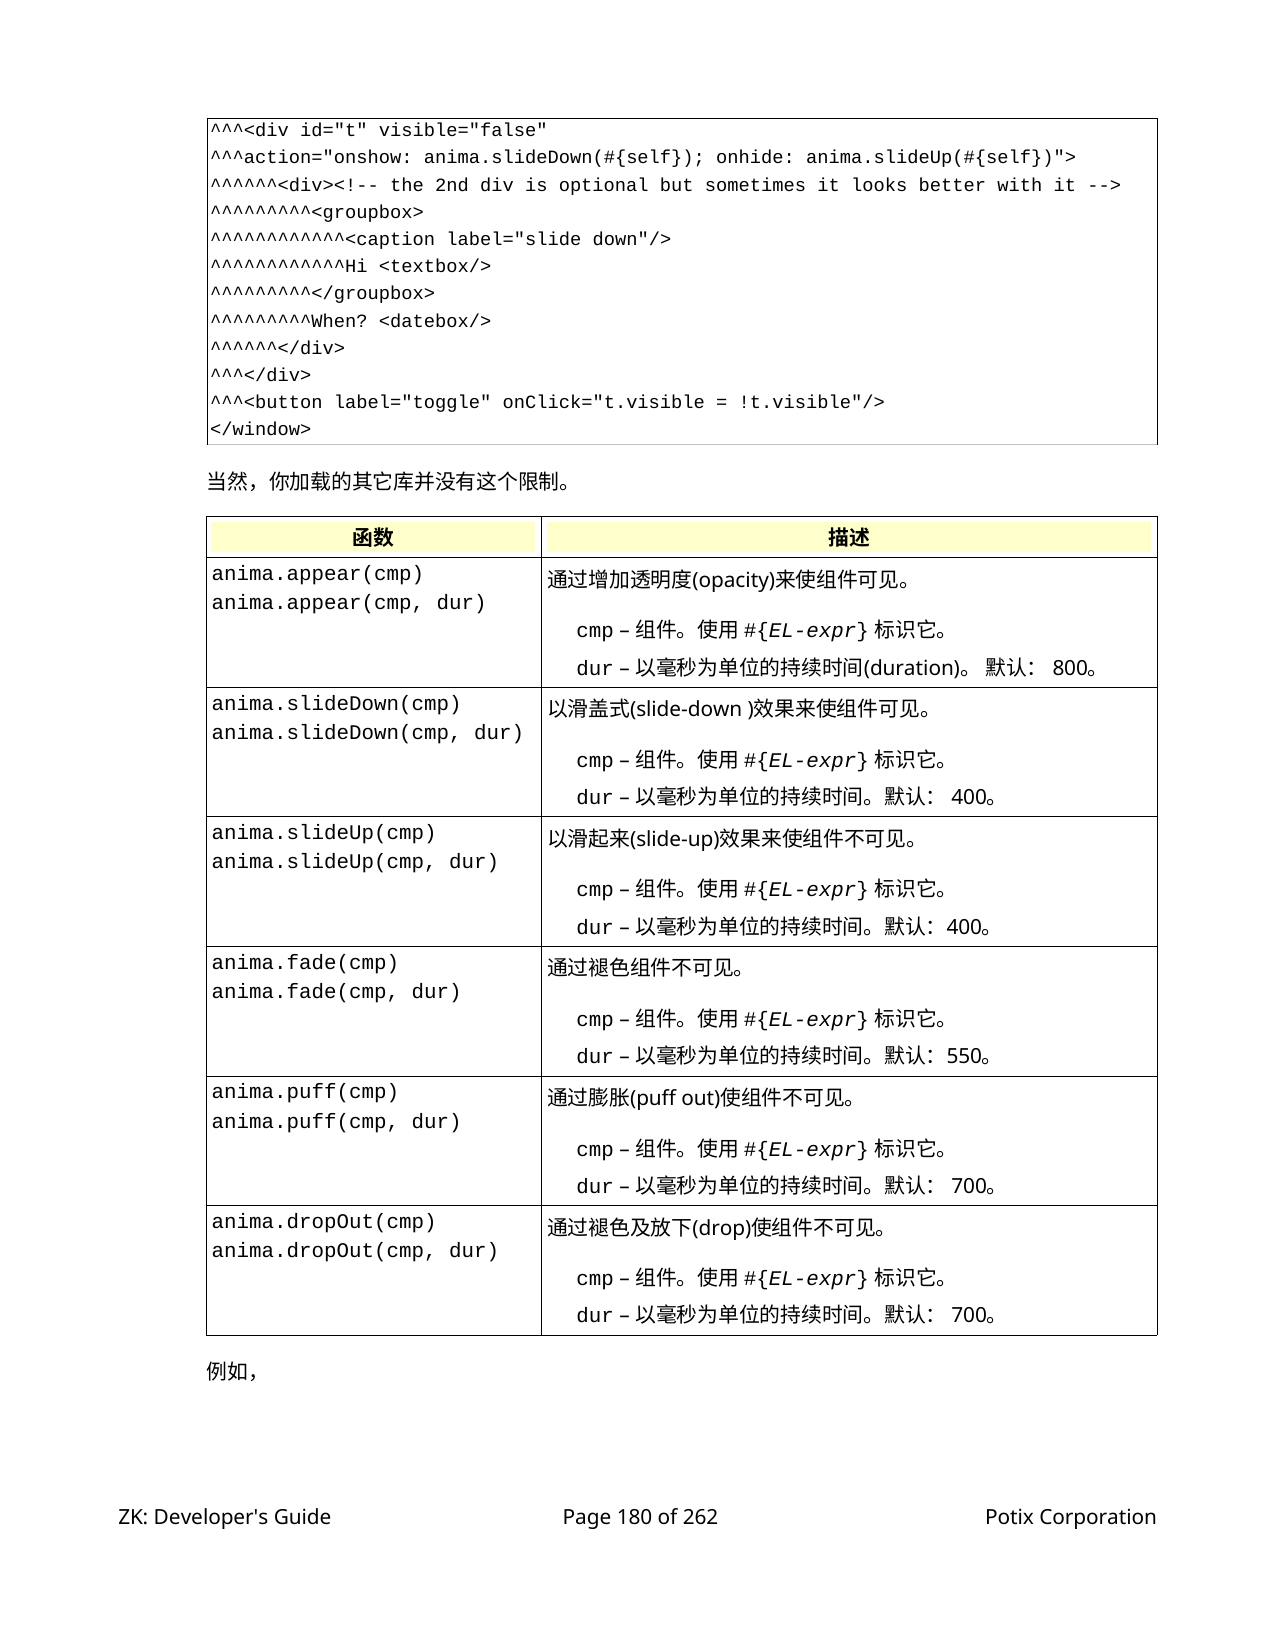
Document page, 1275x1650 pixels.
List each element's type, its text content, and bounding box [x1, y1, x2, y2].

text ^^^^^^^^^<groupbox> [208, 200, 1157, 224]
text ^^^^^^<div><!-- the 2nd div is optional but sometimes it looks better with it --> [208, 172, 1157, 197]
table_cell 以滑盖式(slide-down )效果来使组件可见。 cmp – 组件。使用 #{EL-expr} 标识它。 dur – 以毫秒为单位的持续时间。默认： 400。 [542, 688, 1157, 816]
table_cell 通过褪色及放下(drop)使组件不可见。 cmp – 组件。使用 #{EL-expr} 标识它。 dur – 以毫秒为单位的持续时间。默认： 700。 [542, 1206, 1157, 1335]
table_cell 通过膨胀(puff out)使组件不可见。 cmp – 组件。使用 #{EL-expr} 标识它。 dur – 以毫秒为单位的持续时间。默认： 700。 [542, 1077, 1157, 1205]
text </window> [208, 417, 1157, 444]
text ^^^</div> [208, 363, 1157, 387]
table_cell anima.dropOut(cmp) anima.dropOut(cmp, dur) [207, 1206, 541, 1335]
table_header 函数 [207, 517, 541, 557]
text ^^^^^^ ^^^^^^Hi <textbox/> [208, 254, 1157, 278]
table_cell anima.fade(cmp) anima.fade(cmp, dur) [207, 947, 541, 1076]
text ^^^^^^^^^When? <datebox/> [208, 308, 1157, 333]
table_cell 通过增加透明度(opacity)来使组件可见。 cmp – 组件。使用 #{EL-expr} 标识它。 dur – 以毫秒为单位的持续时间(duration)。 默认： 800。 [542, 558, 1157, 687]
text ^^^^^^ ^^^^^^<caption label="slide down"/> [208, 227, 1157, 251]
text 例如， [207, 1356, 1157, 1386]
text 当然，你加载的其它库并没有这个限制。 [207, 465, 1157, 495]
text ^^^^^^^^^</groupbox> [208, 281, 1157, 306]
table_cell 以滑起来(slide-up)效果来使组件不可见。 cmp – 组件。使用 #{EL-expr} 标识它。 dur – 以毫秒为单位的持续时间。默认：400。 [542, 817, 1157, 946]
table_cell 通过褪色组件不可见。 cmp – 组件。使用 #{EL-expr} 标识它。 dur – 以毫秒为单位的持续时间。默认：550。 [542, 947, 1157, 1076]
text ^^^^^^</div> [208, 336, 1157, 360]
table_cell anima.slideUp(cmp) anima.slideUp(cmp, dur) [207, 817, 541, 946]
text ^^^action="onshow: anima.slideDown(#{self}); onhide: anima.slideUp(#{self})"> [208, 145, 1157, 169]
table_cell anima.appear(cmp) anima.appear(cmp, dur) [207, 558, 541, 687]
table_cell anima.puff(cmp) anima.puff(cmp, dur) [207, 1077, 541, 1205]
table_header 描述 [542, 517, 1157, 557]
text ^^^<button label="toggle" onClick="t.visible = !t.visible"/> [208, 390, 1157, 414]
text ^^^<div id="t" visible="false" [208, 119, 1157, 142]
table_cell anima.slideDown(cmp) anima.slideDown(cmp, dur) [207, 688, 541, 816]
